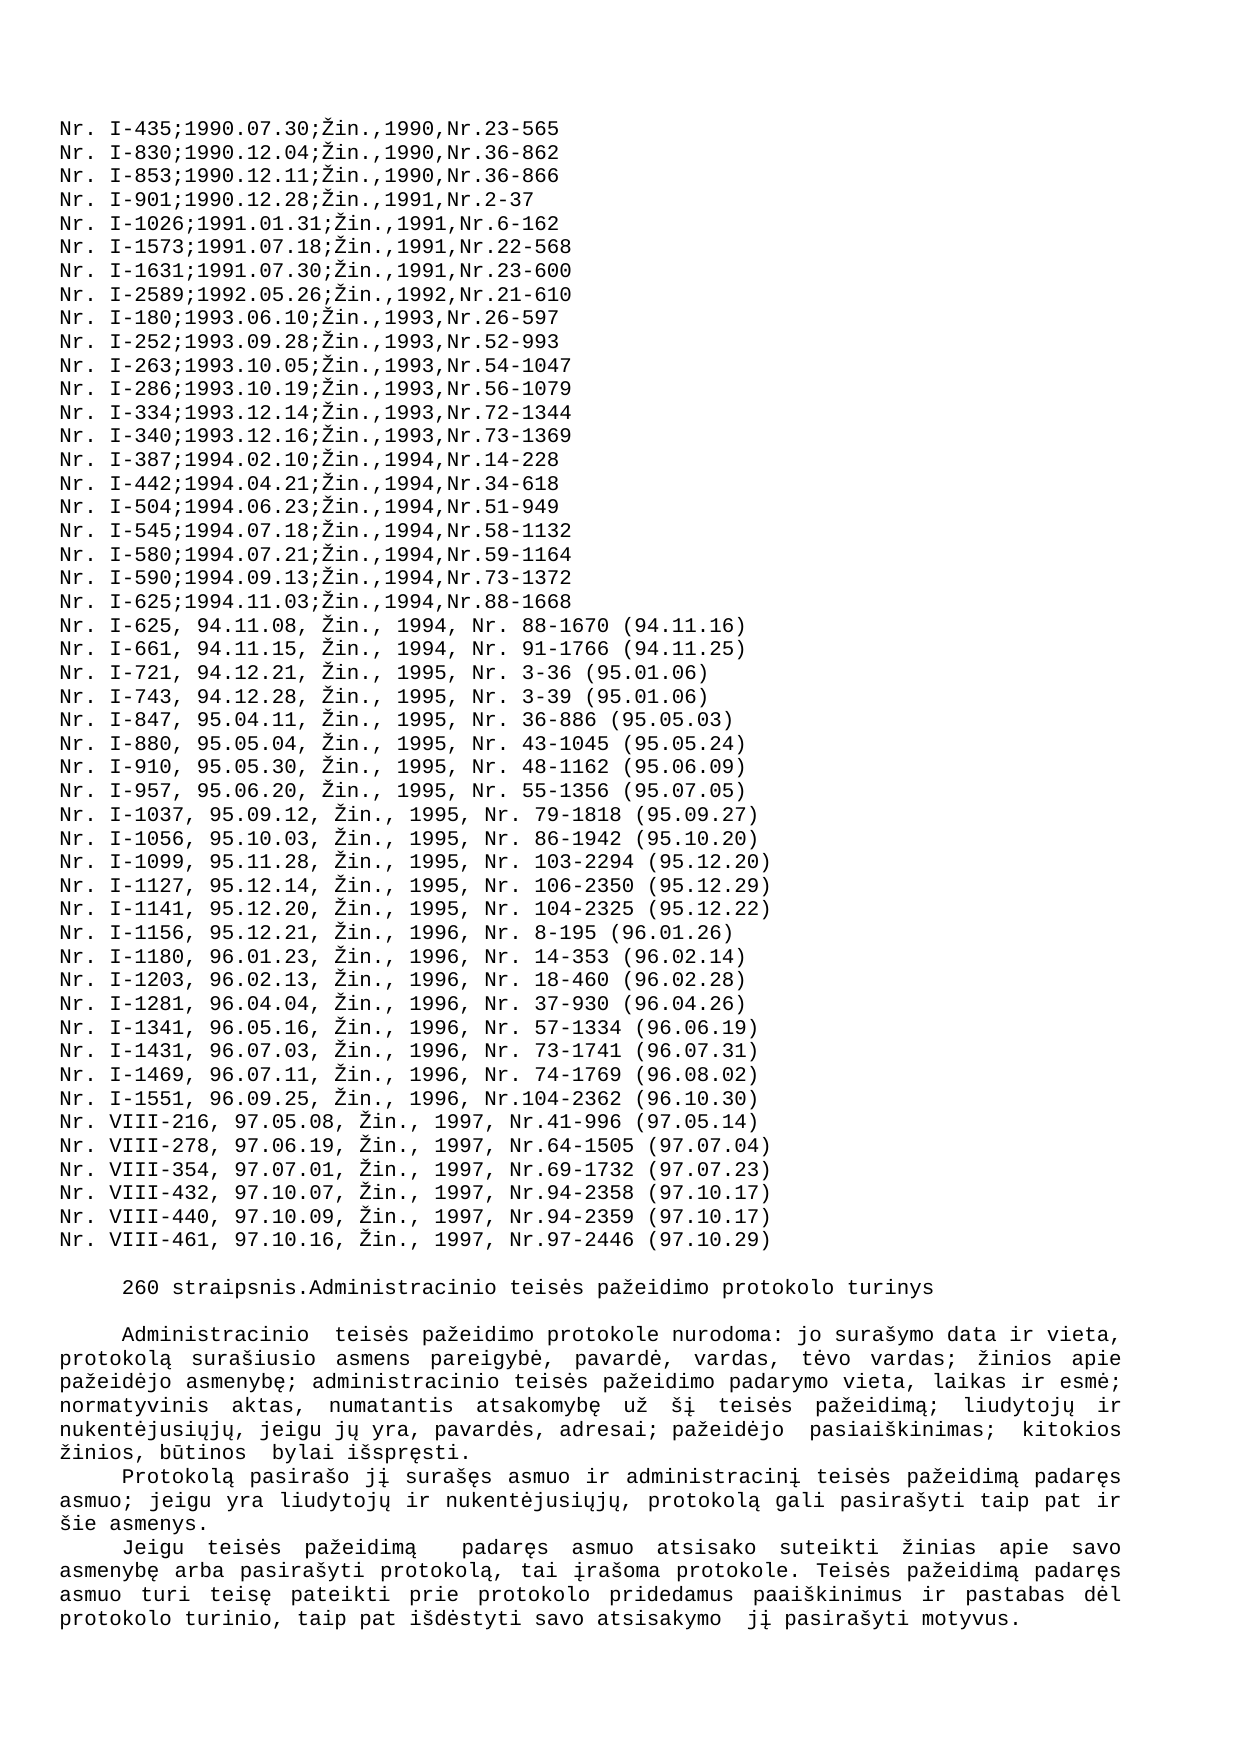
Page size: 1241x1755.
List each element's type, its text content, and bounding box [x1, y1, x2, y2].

text Nr. I-1037, 95.09.12, Žin., 1995, Nr. 79-1818 (95.09.27) [59, 804, 1122, 827]
text Nr. I-830;1990.12.04;Žin.,1990,Nr.36-862 [59, 142, 1122, 165]
text Nr. I-1180, 96.01.23, Žin., 1996, Nr. 14-353 (96.02.14) [59, 946, 1122, 969]
text Nr. I-743, 94.12.28, Žin., 1995, Nr. 3-39 (95.01.06) [59, 686, 1122, 709]
text Nr. I-625, 94.11.08, Žin., 1994, Nr. 88-1670 (94.11.16) [59, 615, 1122, 638]
text Nr. I-1026;1991.01.31;Žin.,1991,Nr.6-162 [59, 213, 1122, 236]
text Nr. I-387;1994.02.10;Žin.,1994,Nr.14-228 [59, 449, 1122, 473]
text Protokolą pasirašo jį surašęs asmuo ir administracinį teisės pažeidimą padaręs asmuo; jeigu yra liudytojų ir nukentėjusiųjų, protokolą gali pasirašyti taip pat ir šie asmenys. [59, 1466, 1122, 1537]
text Nr. I-435;1990.07.30;Žin.,1990,Nr.23-565 [59, 118, 1122, 142]
text Nr. I-1431, 96.07.03, Žin., 1996, Nr. 73-1741 (96.07.31) [59, 1040, 1122, 1064]
text Administracinio teisės pažeidimo protokole nurodoma: jo surašymo data ir vieta, protokolą surašiusio asmens pareigybė, pavardė, vardas, tėvo vardas; žinios apie pažeidėjo asmenybę; administracinio teisės pažeidimo padarymo vieta, laikas ir esmė; normatyvinis aktas, numatantis atsakomybę už šį teisės pažeidimą; liudytojų ir nukentėjusiųjų, jeigu jų yra, pavardės, adresai; pažeidėjo pasiaiškinimas; kitokios žinios, būtinos bylai išspręsti. [59, 1324, 1122, 1466]
text Nr. I-1551, 96.09.25, Žin., 1996, Nr.104-2362 (96.10.30) [59, 1088, 1122, 1111]
text Nr. I-1156, 95.12.21, Žin., 1996, Nr. 8-195 (96.01.26) [59, 922, 1122, 946]
text Nr. I-625;1994.11.03;Žin.,1994,Nr.88-1668 [59, 591, 1122, 615]
text Nr. I-263;1993.10.05;Žin.,1993,Nr.54-1047 [59, 354, 1122, 378]
text Nr. I-580;1994.07.21;Žin.,1994,Nr.59-1164 [59, 544, 1122, 567]
text Nr. I-880, 95.05.04, Žin., 1995, Nr. 43-1045 (95.05.24) [59, 733, 1122, 757]
text Nr. I-853;1990.12.11;Žin.,1990,Nr.36-866 [59, 165, 1122, 189]
text Nr. I-442;1994.04.21;Žin.,1994,Nr.34-618 [59, 473, 1122, 496]
text Nr. I-910, 95.05.30, Žin., 1995, Nr. 48-1162 (95.06.09) [59, 757, 1122, 780]
text Nr. I-1127, 95.12.14, Žin., 1995, Nr. 106-2350 (95.12.29) [59, 875, 1122, 898]
text 260 straipsnis.Administracinio teisės pažeidimo protokolo turinys [59, 1277, 1122, 1300]
text Nr. I-334;1993.12.14;Žin.,1993,Nr.72-1344 [59, 402, 1122, 426]
text Nr. I-901;1990.12.28;Žin.,1991,Nr.2-37 [59, 189, 1122, 213]
text Nr. I-1141, 95.12.20, Žin., 1995, Nr. 104-2325 (95.12.22) [59, 898, 1122, 922]
text Nr. I-590;1994.09.13;Žin.,1994,Nr.73-1372 [59, 567, 1122, 591]
text Nr. I-847, 95.04.11, Žin., 1995, Nr. 36-886 (95.05.03) [59, 709, 1122, 733]
text Nr. I-180;1993.06.10;Žin.,1993,Nr.26-597 [59, 307, 1122, 331]
text Nr. I-286;1993.10.19;Žin.,1993,Nr.56-1079 [59, 378, 1122, 402]
text Nr. I-1341, 96.05.16, Žin., 1996, Nr. 57-1334 (96.06.19) [59, 1017, 1122, 1040]
text Nr. I-1281, 96.04.04, Žin., 1996, Nr. 37-930 (96.04.26) [59, 993, 1122, 1017]
text Nr. VIII-278, 97.06.19, Žin., 1997, Nr.64-1505 (97.07.04) [59, 1135, 1122, 1158]
text Nr. I-340;1993.12.16;Žin.,1993,Nr.73-1369 [59, 426, 1122, 449]
text Nr. VIII-432, 97.10.07, Žin., 1997, Nr.94-2358 (97.10.17) [59, 1182, 1122, 1206]
text Nr. I-252;1993.09.28;Žin.,1993,Nr.52-993 [59, 331, 1122, 354]
text Nr. VIII-354, 97.07.01, Žin., 1997, Nr.69-1732 (97.07.23) [59, 1158, 1122, 1182]
text Nr. I-1203, 96.02.13, Žin., 1996, Nr. 18-460 (96.02.28) [59, 969, 1122, 993]
text Nr. I-1099, 95.11.28, Žin., 1995, Nr. 103-2294 (95.12.20) [59, 851, 1122, 875]
text Jeigu teisės pažeidimą padaręs asmuo atsisako suteikti žinias apie savo asmenybę arba pasirašyti protokolą, tai įrašoma protokole. Teisės pažeidimą padaręs asmuo turi teisę pateikti prie protokolo pridedamus paaiškinimus ir pastabas dėl protokolo turinio, taip pat išdėstyti savo atsisakymo jį pasirašyti motyvus. [59, 1537, 1122, 1631]
text Nr. I-957, 95.06.20, Žin., 1995, Nr. 55-1356 (95.07.05) [59, 780, 1122, 804]
text Nr. VIII-461, 97.10.16, Žin., 1997, Nr.97-2446 (97.10.29) [59, 1229, 1122, 1253]
text Nr. I-545;1994.07.18;Žin.,1994,Nr.58-1132 [59, 520, 1122, 544]
text Nr. I-1469, 96.07.11, Žin., 1996, Nr. 74-1769 (96.08.02) [59, 1064, 1122, 1088]
text Nr. VIII-216, 97.05.08, Žin., 1997, Nr.41-996 (97.05.14) [59, 1111, 1122, 1135]
text Nr. I-1056, 95.10.03, Žin., 1995, Nr. 86-1942 (95.10.20) [59, 827, 1122, 851]
text Nr. I-2589;1992.05.26;Žin.,1992,Nr.21-610 [59, 284, 1122, 307]
text Nr. VIII-440, 97.10.09, Žin., 1997, Nr.94-2359 (97.10.17) [59, 1206, 1122, 1229]
text Nr. I-1631;1991.07.30;Žin.,1991,Nr.23-600 [59, 260, 1122, 284]
text Nr. I-661, 94.11.15, Žin., 1994, Nr. 91-1766 (94.11.25) [59, 638, 1122, 662]
text Nr. I-1573;1991.07.18;Žin.,1991,Nr.22-568 [59, 236, 1122, 260]
text Nr. I-504;1994.06.23;Žin.,1994,Nr.51-949 [59, 496, 1122, 520]
text Nr. I-721, 94.12.21, Žin., 1995, Nr. 3-36 (95.01.06) [59, 662, 1122, 686]
